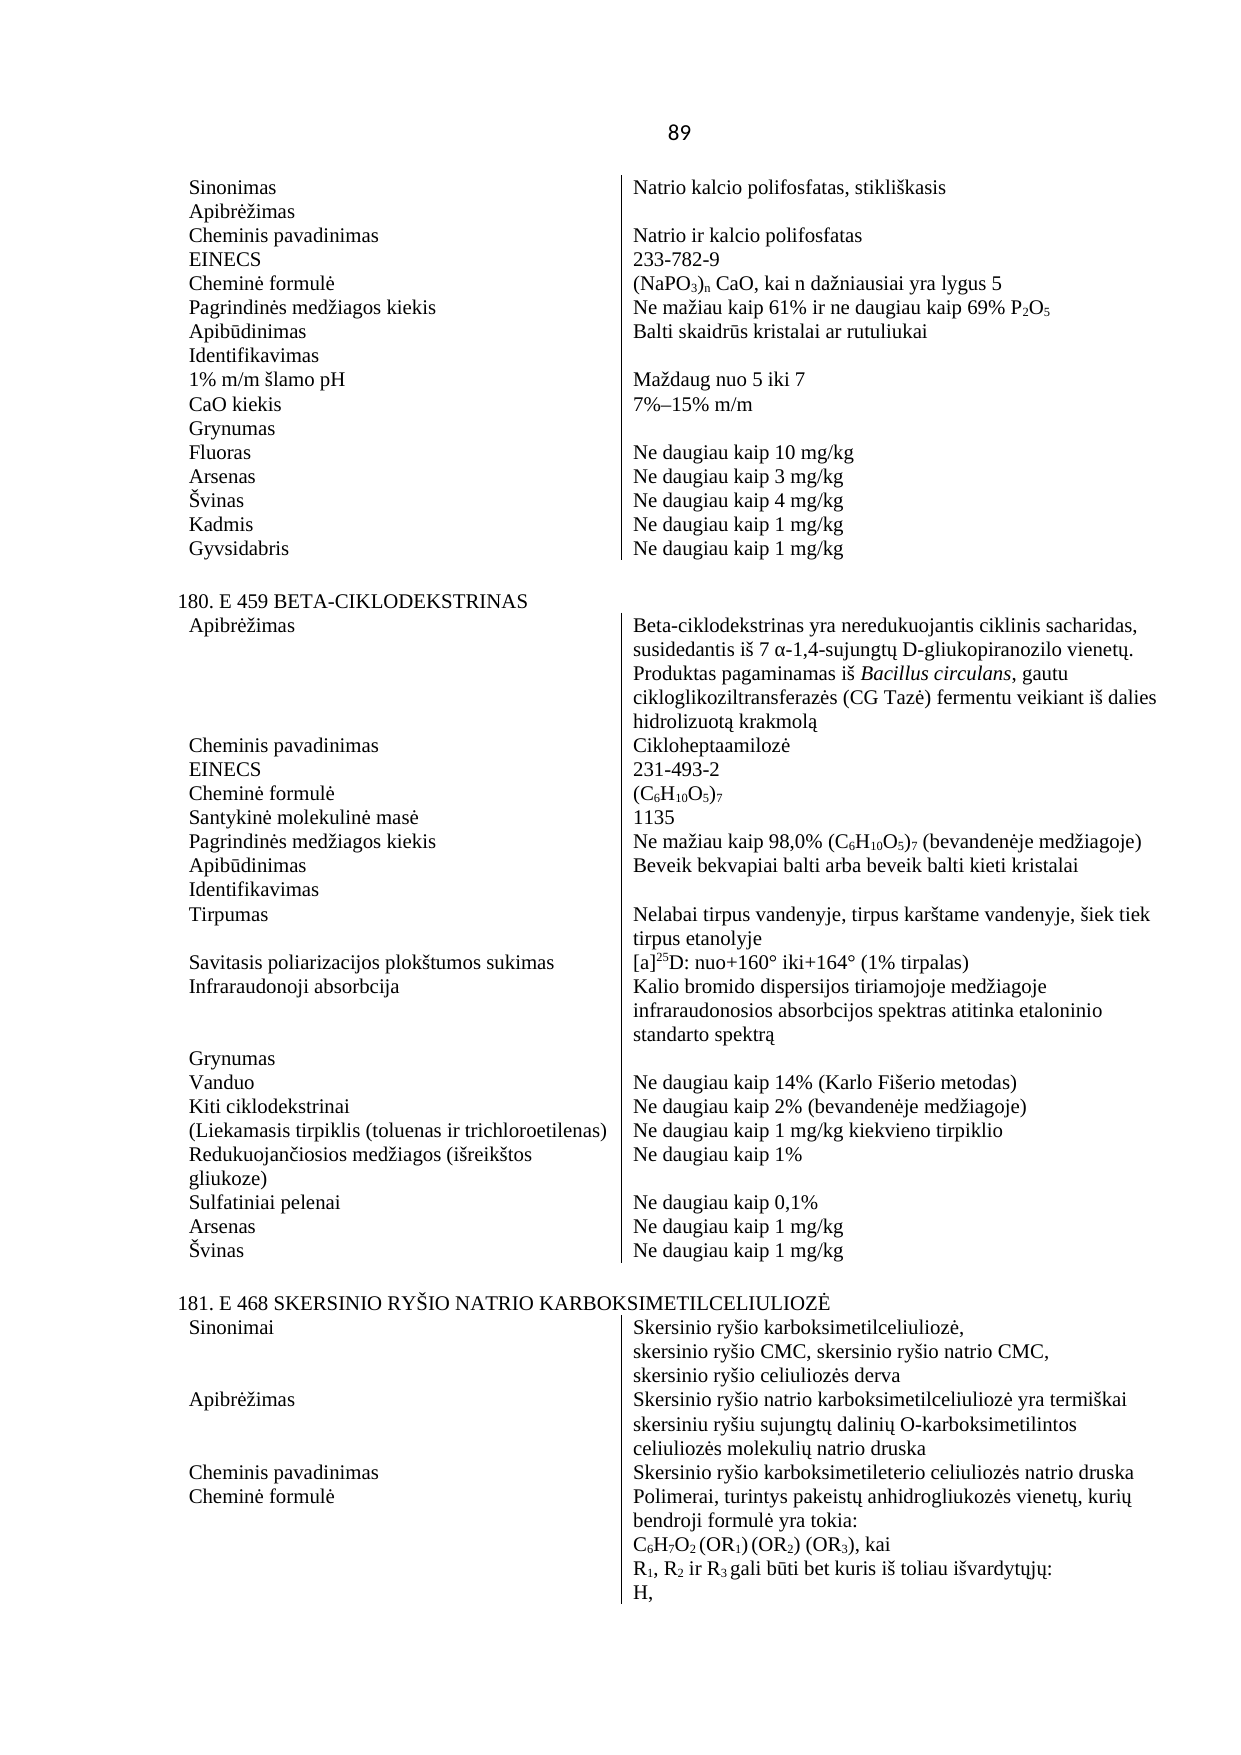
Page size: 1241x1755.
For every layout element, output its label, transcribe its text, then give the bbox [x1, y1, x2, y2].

table_cell Maždaug nuo 5 iki 7 [622, 368, 1181, 391]
table_cell Tirpumas [177, 901, 621, 949]
table_cell Balti skaidrūs kristalai ar rutuliukai [622, 319, 1181, 343]
table_cell Infraraudonoji absorbcija [177, 974, 621, 1046]
table_cell Nelabai tirpus vandenyje, tirpus karštame vandenyje, šiek tiek tirpus etanolyje [622, 901, 1181, 949]
table_cell Ne daugiau kaip 1 mg/kg [622, 536, 1181, 560]
table_cell Švinas [177, 1238, 621, 1262]
table_cell Ne daugiau kaip 10 mg/kg [622, 440, 1181, 464]
table_header Sinonimas [177, 175, 621, 199]
table_header Natrio kalcio polifosfatas, stikliškasis [622, 175, 1181, 199]
table_cell Beveik bekvapiai balti arba beveik balti kieti kristalai [622, 853, 1181, 877]
table_cell Švinas [177, 488, 621, 512]
table_cell Apibūdinimas [177, 853, 621, 877]
table_cell Sulfatiniai pelenai [177, 1190, 621, 1214]
table_cell Ne daugiau kaip 1% [622, 1142, 1181, 1190]
table_header Beta-ciklodekstrinas yra neredukuojantis ciklinis sacharidas, susidedantis iš 7 α-1,4-sujungtų D-gliukopiranozilo vienetų. Produktas pagaminamas iš Bacillus circulans, gautu cikloglikoziltransferazės (CG Tazė) fermentu veikiant iš dalies hidrolizuotą krakmolą [622, 613, 1181, 733]
table_cell Fluoras [177, 440, 621, 464]
table_cell Kadmis [177, 512, 621, 536]
table_cell [622, 878, 1181, 901]
table_cell [622, 416, 1181, 439]
table_cell CaO kiekis [177, 391, 621, 416]
table_cell EINECS [177, 247, 621, 271]
table_cell (Liekamasis tirpiklis (toluenas ir trichloroetilenas) [177, 1118, 621, 1142]
table_cell Ne daugiau kaip 1 mg/kg [622, 1238, 1181, 1262]
table_cell Identifikavimas [177, 343, 621, 367]
table_cell Kiti ciklodekstrinai [177, 1094, 621, 1118]
table_cell 231-493-2 [622, 757, 1181, 781]
table_cell Natrio ir kalcio polifosfatas [622, 223, 1181, 247]
table_cell Ne daugiau kaip 0,1% [622, 1190, 1181, 1214]
table_cell Redukuojančiosios medžiagos (išreikštos gliukoze) [177, 1142, 621, 1190]
table_cell Grynumas [177, 1046, 621, 1070]
table_cell Cheminė formulė [177, 781, 621, 805]
table_header Sinonimai [177, 1315, 621, 1387]
table_cell [622, 1046, 1181, 1070]
table_cell [622, 199, 1181, 223]
text 180. E 459 BETA-CIKLODEKSTRINAS [177, 589, 1181, 613]
table_cell Ne daugiau kaip 4 mg/kg [622, 488, 1181, 512]
table_cell 233-782-9 [622, 247, 1181, 271]
table_cell Ne mažiau kaip 98,0% (C6H10O5)7 (bevandenėje medžiagoje) [622, 829, 1181, 853]
table_cell Cheminė formulė [177, 271, 621, 295]
table_cell Skersinio ryšio natrio karboksimetilceliuliozė yra termiškai skersiniu ryšiu sujungtų dalinių O-karboksimetilintos celiuliozės molekulių natrio druska [622, 1388, 1181, 1459]
table_header Skersinio ryšio karboksimetilceliuliozė, skersinio ryšio CMC, skersinio ryšio natrio CMC, skersinio ryšio celiuliozės derva [622, 1315, 1181, 1387]
table_cell Arsenas [177, 464, 621, 488]
table_cell 1135 [622, 805, 1181, 829]
table_cell Apibrėžimas [177, 199, 621, 223]
table_cell Skersinio ryšio karboksimetileterio celiuliozės natrio druska [622, 1460, 1181, 1484]
table_cell Pagrindinės medžiagos kiekis [177, 295, 621, 319]
table_cell Apibūdinimas [177, 319, 621, 343]
table_cell Apibrėžimas [177, 1388, 621, 1459]
table_cell Ne daugiau kaip 2% (bevandenėje medžiagoje) [622, 1094, 1181, 1118]
table_cell Ne mažiau kaip 61% ir ne daugiau kaip 69% P2O5 [622, 295, 1181, 319]
table_cell Ne daugiau kaip 14% (Karlo Fišerio metodas) [622, 1070, 1181, 1094]
table_cell Grynumas [177, 416, 621, 439]
table_cell (C6H10O5)7 [622, 781, 1181, 805]
table_cell (NaPO3)n CaO, kai n dažniausiai yra lygus 5 [622, 271, 1181, 295]
table_cell Gyvsidabris [177, 536, 621, 560]
table_cell [a]25D: nuo+160° iki+164° (1% tirpalas) [622, 950, 1181, 974]
table_cell Arsenas [177, 1214, 621, 1238]
table_cell Savitasis poliarizacijos plokštumos sukimas [177, 950, 621, 974]
table_cell Cheminis pavadinimas [177, 1460, 621, 1484]
table_cell Identifikavimas [177, 878, 621, 901]
table_cell Cheminis pavadinimas [177, 733, 621, 757]
table_cell Ne daugiau kaip 1 mg/kg [622, 512, 1181, 536]
table_cell Ne daugiau kaip 1 mg/kg [622, 1214, 1181, 1238]
table_cell Cheminis pavadinimas [177, 223, 621, 247]
table_cell 1% m/m šlamo pH [177, 368, 621, 391]
table_cell Pagrindinės medžiagos kiekis [177, 829, 621, 853]
table_header Apibrėžimas [177, 613, 621, 733]
table_cell Santykinė molekulinė masė [177, 805, 621, 829]
table_cell Vanduo [177, 1070, 621, 1094]
table_cell EINECS [177, 757, 621, 781]
table_cell Cheminė formulė [177, 1484, 621, 1604]
text 181. E 468 SKERSINIO RYŠIO NATRIO KARBOKSIMETILCELIULIOZĖ [177, 1291, 1181, 1315]
table_cell 7%–15% m/m [622, 391, 1181, 416]
table_cell [622, 343, 1181, 367]
table_cell Cikloheptaamilozė [622, 733, 1181, 757]
table_cell Ne daugiau kaip 1 mg/kg kiekvieno tirpiklio [622, 1118, 1181, 1142]
table_cell Ne daugiau kaip 3 mg/kg [622, 464, 1181, 488]
table_cell Kalio bromido dispersijos tiriamojoje medžiagoje infraraudonosios absorbcijos spektras atitinka etaloninio standarto spektrą [622, 974, 1181, 1046]
table_cell Polimerai, turintys pakeistų anhidrogliukozės vienetų, kurių bendroji formulė yra tokia: C6H7O2 (OR1) (OR2) (OR3), kai R1, R2 ir R3 gali būti bet kuris iš toliau išvardytųjų: H, [622, 1484, 1181, 1604]
